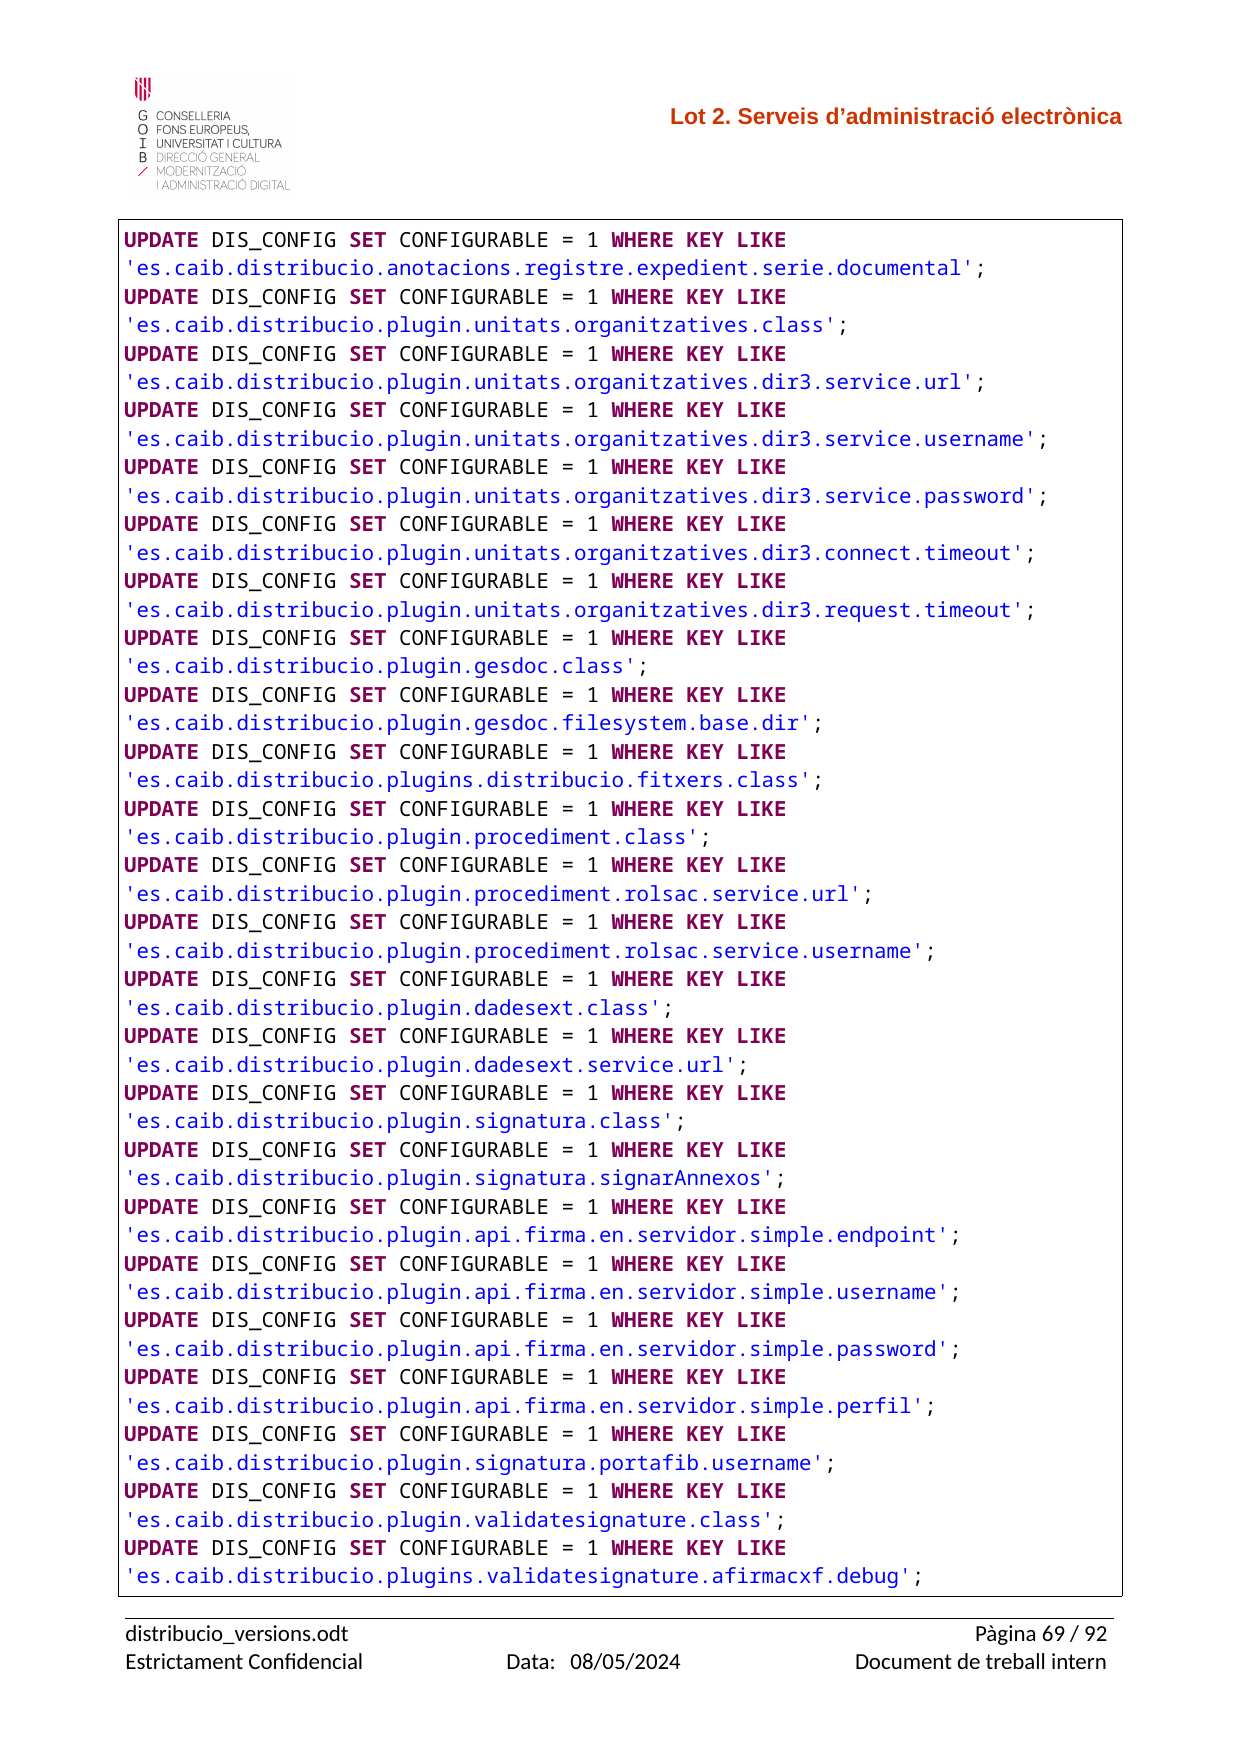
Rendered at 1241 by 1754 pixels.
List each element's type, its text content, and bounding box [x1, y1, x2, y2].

picture [126, 70, 299, 197]
table_header UPDATE DIS_CONFIG SET CONFIGURABLE = 1 WHERE KEY LIKE 'es.caib.distribucio.anotacions.registre.expedient.serie.documental'; UPDATE DIS_CONFIG SET CONFIGURABLE = 1 WHERE KEY LIKE 'es.caib.distribucio.plugin.unitats.organitzatives.class'; UPDATE DIS_CONFIG SET CONFIGURABLE = 1 WHERE KEY LIKE 'es.caib.distribucio.plugin.unitats.organitzatives.dir3.service.url'; UPDATE DIS_CONFIG SET CONFIGURABLE = 1 WHERE KEY LIKE 'es.caib.distribucio.plugin.unitats.organitzatives.dir3.service.username'; UPDATE DIS_CONFIG SET CONFIGURABLE = 1 WHERE KEY LIKE 'es.caib.distribucio.plugin.unitats.organitzatives.dir3.service.password'; UPDATE DIS_CONFIG SET CONFIGURABLE = 1 WHERE KEY LIKE 'es.caib.distribucio.plugin.unitats.organitzatives.dir3.connect.timeout'; UPDATE DIS_CONFIG SET CONFIGURABLE = 1 WHERE KEY LIKE 'es.caib.distribucio.plugin.unitats.organitzatives.dir3.request.timeout'; UPDATE DIS_CONFIG SET CONFIGURABLE = 1 WHERE KEY LIKE 'es.caib.distribucio.plugin.gesdoc.class'; UPDATE DIS_CONFIG SET CONFIGURABLE = 1 WHERE KEY LIKE 'es.caib.distribucio.plugin.gesdoc.filesystem.base.dir'; UPDATE DIS_CONFIG SET CONFIGURABLE = 1 WHERE KEY LIKE 'es.caib.distribucio.plugins.distribucio.fitxers.class'; UPDATE DIS_CONFIG SET CONFIGURABLE = 1 WHERE KEY LIKE 'es.caib.distribucio.plugin.procediment.class'; UPDATE DIS_CONFIG SET CONFIGURABLE = 1 WHERE KEY LIKE 'es.caib.distribucio.plugin.procediment.rolsac.service.url'; UPDATE DIS_CONFIG SET CONFIGURABLE = 1 WHERE KEY LIKE 'es.caib.distribucio.plugin.procediment.rolsac.service.username'; UPDATE DIS_CONFIG SET CONFIGURABLE = 1 WHERE KEY LIKE 'es.caib.distribucio.plugin.dadesext.class'; UPDATE DIS_CONFIG SET CONFIGURABLE = 1 WHERE KEY LIKE 'es.caib.distribucio.plugin.dadesext.service.url'; UPDATE DIS_CONFIG SET CONFIGURABLE = 1 WHERE KEY LIKE 'es.caib.distribucio.plugin.signatura.class'; UPDATE DIS_CONFIG SET CONFIGURABLE = 1 WHERE KEY LIKE 'es.caib.distribucio.plugin.signatura.signarAnnexos'; UPDATE DIS_CONFIG SET CONFIGURABLE = 1 WHERE KEY LIKE 'es.caib.distribucio.plugin.api.firma.en.servidor.simple.endpoint'; UPDATE DIS_CONFIG SET CONFIGURABLE = 1 WHERE KEY LIKE 'es.caib.distribucio.plugin.api.firma.en.servidor.simple.username'; UPDATE DIS_CONFIG SET CONFIGURABLE = 1 WHERE KEY LIKE 'es.caib.distribucio.plugin.api.firma.en.servidor.simple.password'; UPDATE DIS_CONFIG SET CONFIGURABLE = 1 WHERE KEY LIKE 'es.caib.distribucio.plugin.api.firma.en.servidor.simple.perfil'; UPDATE DIS_CONFIG SET CONFIGURABLE = 1 WHERE KEY LIKE 'es.caib.distribucio.plugin.signatura.portafib.username'; UPDATE DIS_CONFIG SET CONFIGURABLE = 1 WHERE KEY LIKE 'es.caib.distribucio.plugin.validatesignature.class'; UPDATE DIS_CONFIG SET CONFIGURABLE = 1 WHERE KEY LIKE 'es.caib.distribucio.plugins.validatesignature.afirmacxf.debug'; [119, 220, 1122, 1596]
